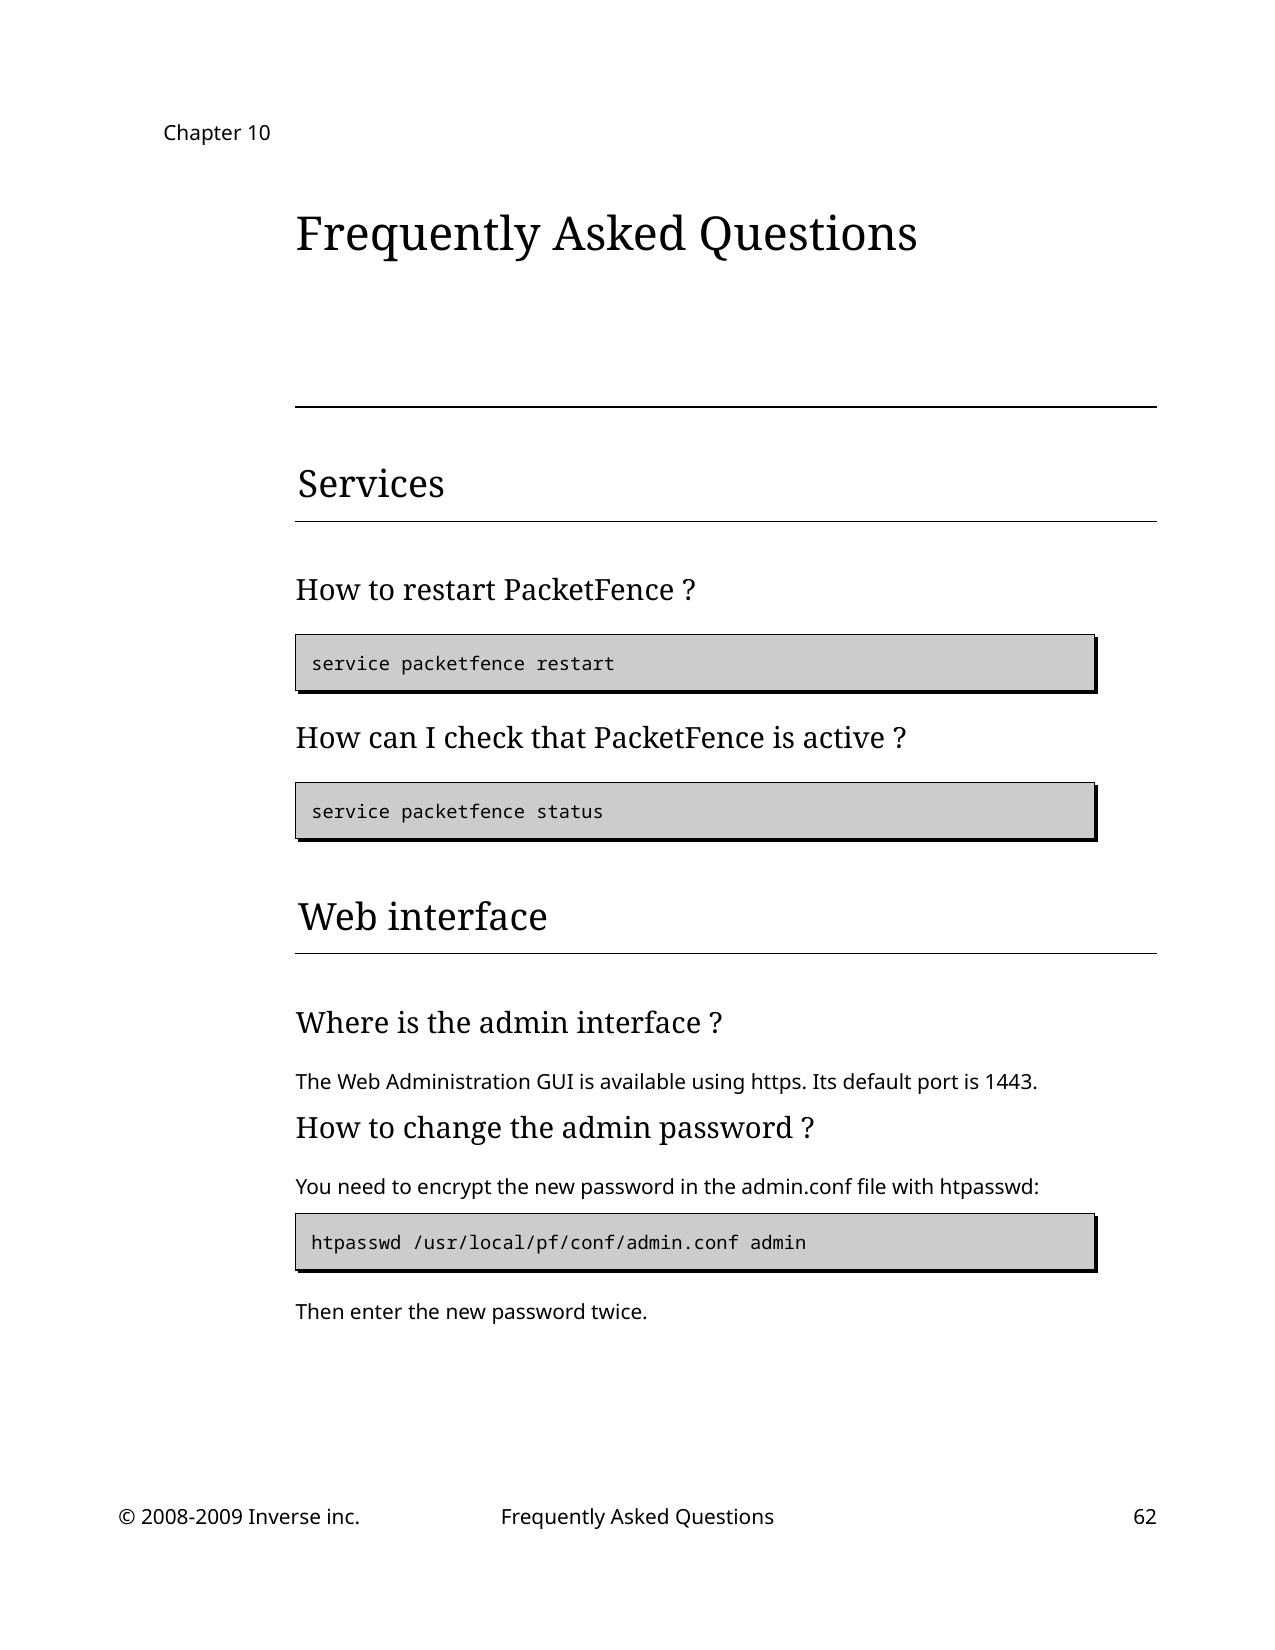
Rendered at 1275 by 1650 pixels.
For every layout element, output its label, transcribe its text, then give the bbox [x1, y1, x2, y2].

text Then enter the new password twice. [295, 1297, 1157, 1325]
text The Web Administration GUI is available using https. Its default port is 1443. [295, 1067, 1157, 1095]
subtitle How to restart PacketFence ? [295, 569, 1157, 609]
subtitle How to change the admin password ? [295, 1108, 1157, 1147]
text service packetfence status [296, 783, 1094, 838]
subtitle Where is the admin interface ? [295, 1002, 1157, 1042]
text You need to encrypt the new password in the admin.conf file with htpasswd: [295, 1172, 1157, 1201]
subtitle Services [295, 458, 1157, 521]
subtitle Frequently Asked Questions [295, 201, 1157, 406]
text htpasswd /usr/local/pf/conf/admin.conf admin [296, 1214, 1094, 1269]
subtitle Web interface [295, 891, 1157, 953]
text service packetfence restart [296, 635, 1094, 690]
subtitle How can I check that PacketFence is active ? [295, 718, 1157, 757]
